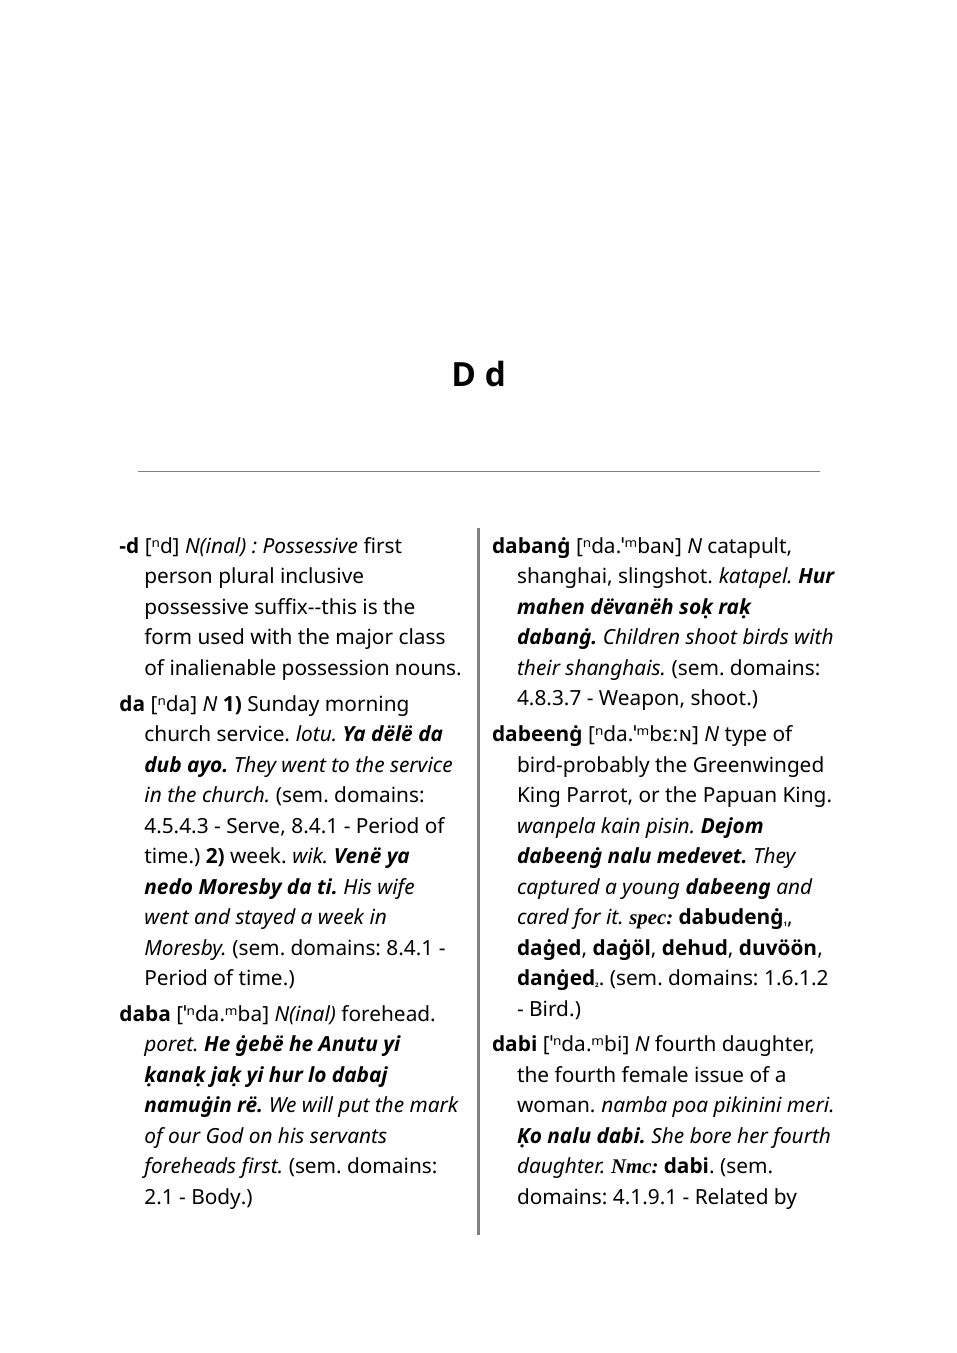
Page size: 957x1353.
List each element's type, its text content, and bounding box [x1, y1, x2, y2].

text dabi [ˈⁿda.ᵐbi] N fourth daughter, the fourth female issue of a woman. namba poa pikinini meri. Ḳo nalu dabi. She bore her fourth daughter. Nmc: dabi. (sem. domains: 4.1.9.1 - Related by [492, 1026, 837, 1215]
text daba [ˈⁿda.ᵐba] N(inal) forehead. poret. He ġebë he Anutu yi ḳanaḳ jaḳ yi hur lo dabaj namuġin rë. We will put the mark of our God on his servants foreheads first. (sem. domains: 2.1 - Body.) [119, 996, 465, 1215]
text dabanġ [ⁿda.ˈᵐbaɴ] N catapult, shanghai, slingshot. katapel. Hur mahen dëvanëh soḳ raḳ dabanġ. Children shoot birds with their shanghais. (sem. domains: 4.8.3.7 - Weapon, shoot.) [492, 529, 837, 716]
text -d [ⁿd] N(inal) : Possessive first person plural inclusive possessive suffix--this is the form used with the major class of inalienable possession nouns. [119, 529, 465, 686]
text D d [138, 276, 819, 471]
text dabeenġ [ⁿda.ˈᵐbɛːɴ] N type of bird-probably the Greenwinged King Parrot, or the Papuan King. wanpela kain pisin. Dejom dabeenġ nalu medevet. They captured a young dabeeng and cared for it. spec: dabudenġ1, daġed, daġöl, dehud, duvöön, danġed2. (sem. domains: 1.6.1.2 - Bird.) [492, 716, 837, 1026]
text da [ⁿda] N 1) Sunday morning church service. lotu. Ya dëlë da dub ayo. They went to the service in the church. (sem. domains: 4.5.4.3 - Serve, 8.4.1 - Period of time.) 2) week. wik. Venë ya nedo Moresby da ti. His wife went and stayed a week in Moresby. (sem. domains: 8.4.1 - Period of time.) [119, 686, 465, 996]
